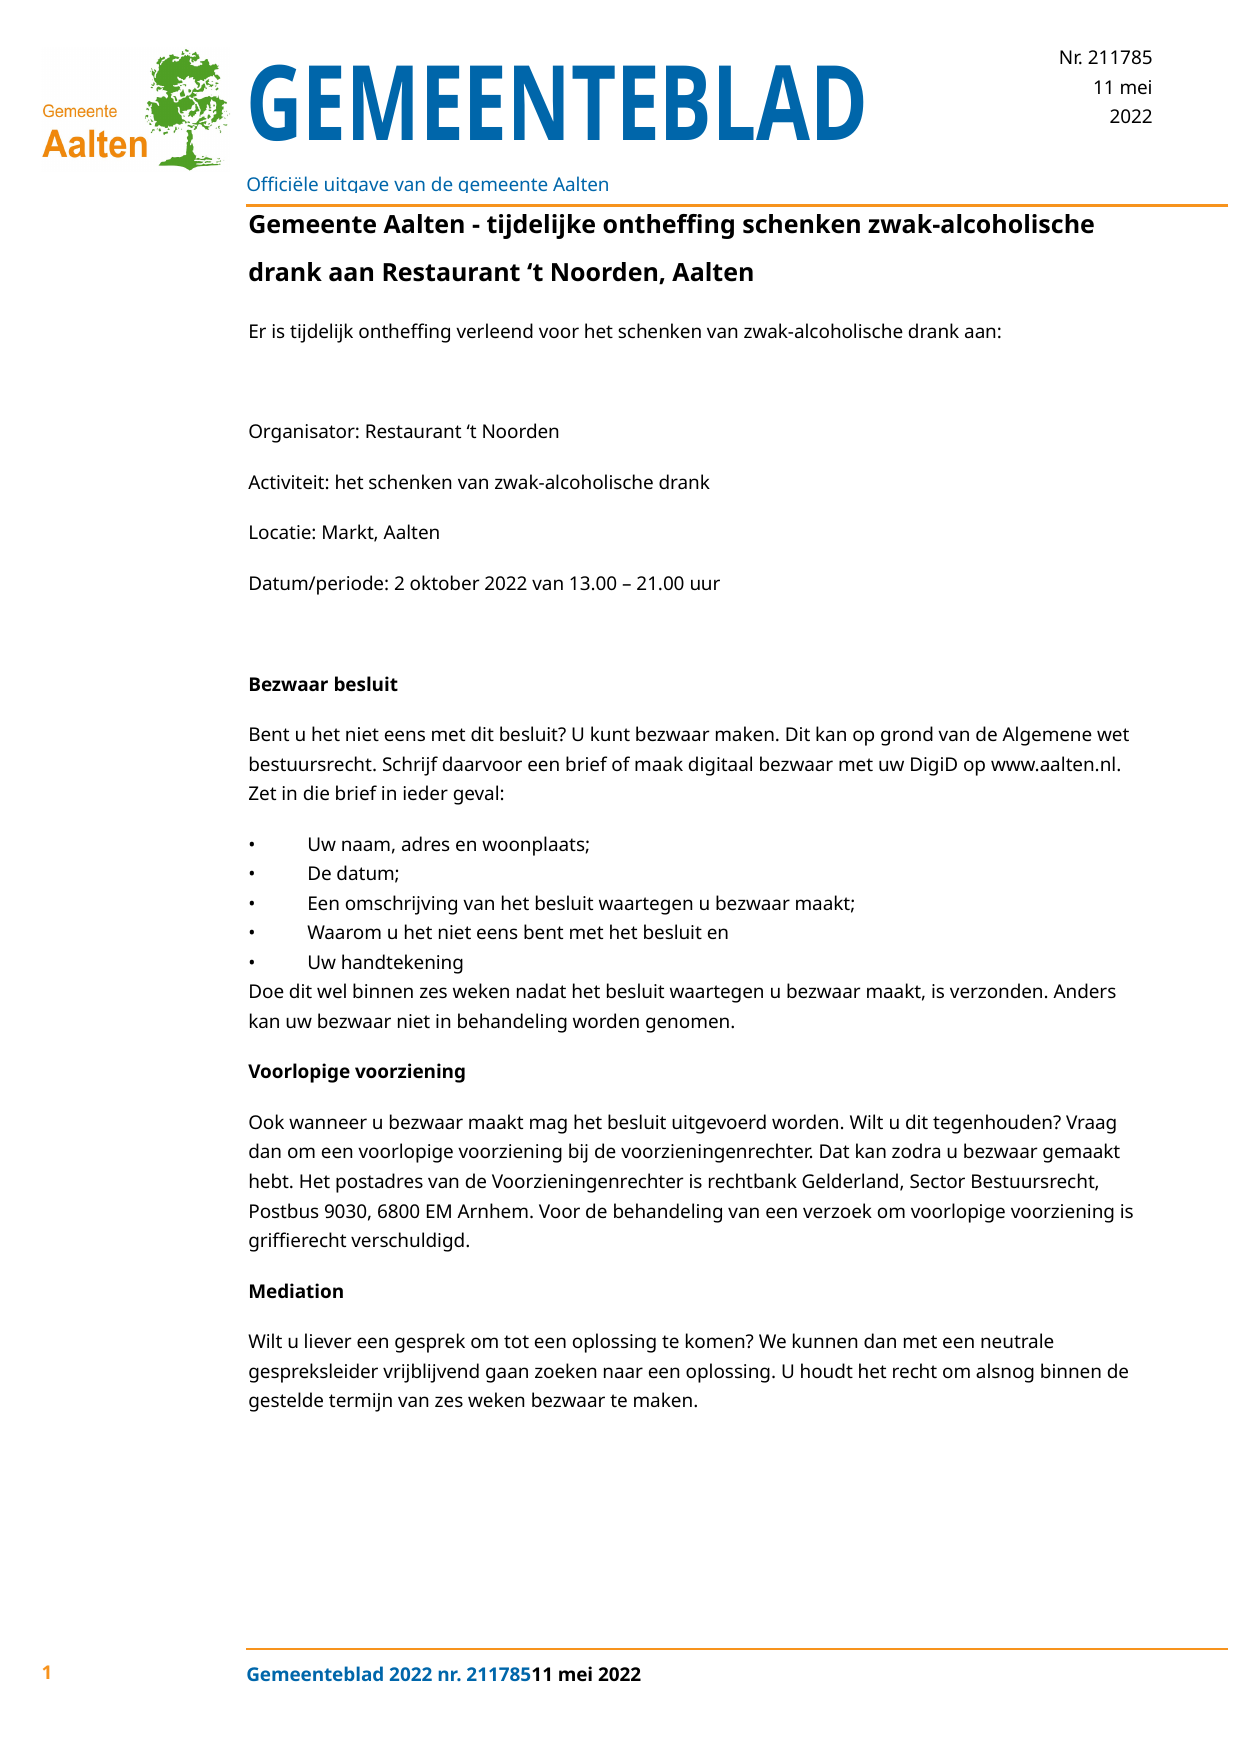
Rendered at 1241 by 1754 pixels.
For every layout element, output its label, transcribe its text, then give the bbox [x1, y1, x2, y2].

picture [41, 47, 231, 172]
text Locatie: Markt, Aalten [248, 519, 1152, 545]
list De datum; [248, 860, 1152, 886]
text Bezwaar besluit [248, 671, 1152, 697]
text Doe dit wel binnen zes weken nadat het besluit waartegen u bezwaar maakt, is verzonden. Anders kan uw bezwaar niet in behandeling worden genomen. [248, 979, 1152, 1034]
text Ook wanneer u bezwaar maakt mag het besluit uitgevoerd worden. Wilt u dit tegenhouden? Vraag dan om een voorlopige voorziening bij de voorzieningenrechter. Dat kan zodra u bezwaar gemaakt hebt. Het postadres van de Voorzieningenrechter is rechtbank Gelderland, Sector Bestuursrecht, Postbus 9030, 6800 EM Arnhem. Voor de behandeling van een verzoek om voorlopige voorziening is griffierecht verschuldigd. [248, 1109, 1152, 1253]
list Uw naam, adres en woonplaats; [248, 831, 1152, 857]
text Voorlopige voorziening [248, 1059, 1152, 1084]
text Datum/periode: 2 oktober 2022 van 13.00 – 21.00 uur [248, 570, 1152, 596]
text Er is tijdelijk ontheffing verleend voor het schenken van zwak-alcoholische drank aan: [248, 318, 1152, 344]
text Wilt u liever een gesprek om tot een oplossing te komen? We kunnen dan met een neutrale gespreksleider vrijblijvend gaan zoeken naar een oplossing. U houdt het recht om alsnog binnen de gestelde termijn van zes weken bezwaar te maken. [248, 1328, 1152, 1413]
text Organisator: Restaurant ‘t Noorden [248, 419, 1152, 444]
text Gemeente Aalten - tijdelijke ontheffing schenken zwak-alcoholische drank aan Restaurant ‘t Noorden, Aalten [248, 207, 1152, 288]
text Activiteit: het schenken van zwak-alcoholische drank [248, 469, 1152, 495]
list Waarom u het niet eens bent met het besluit en [248, 919, 1152, 945]
list Een omschrijving van het besluit waartegen u bezwaar maakt; [248, 890, 1152, 916]
text Bent u het niet eens met dit besluit? U kunt bezwaar maken. Dit kan op grond van de Algemene wet bestuursrecht. Schrijf daarvoor een brief of maak digitaal bezwaar met uw DigiD op www.aalten.nl. Zet in die brief in ieder geval: [248, 721, 1152, 806]
list Uw handtekening [248, 949, 1152, 975]
text Mediation [248, 1278, 1152, 1304]
